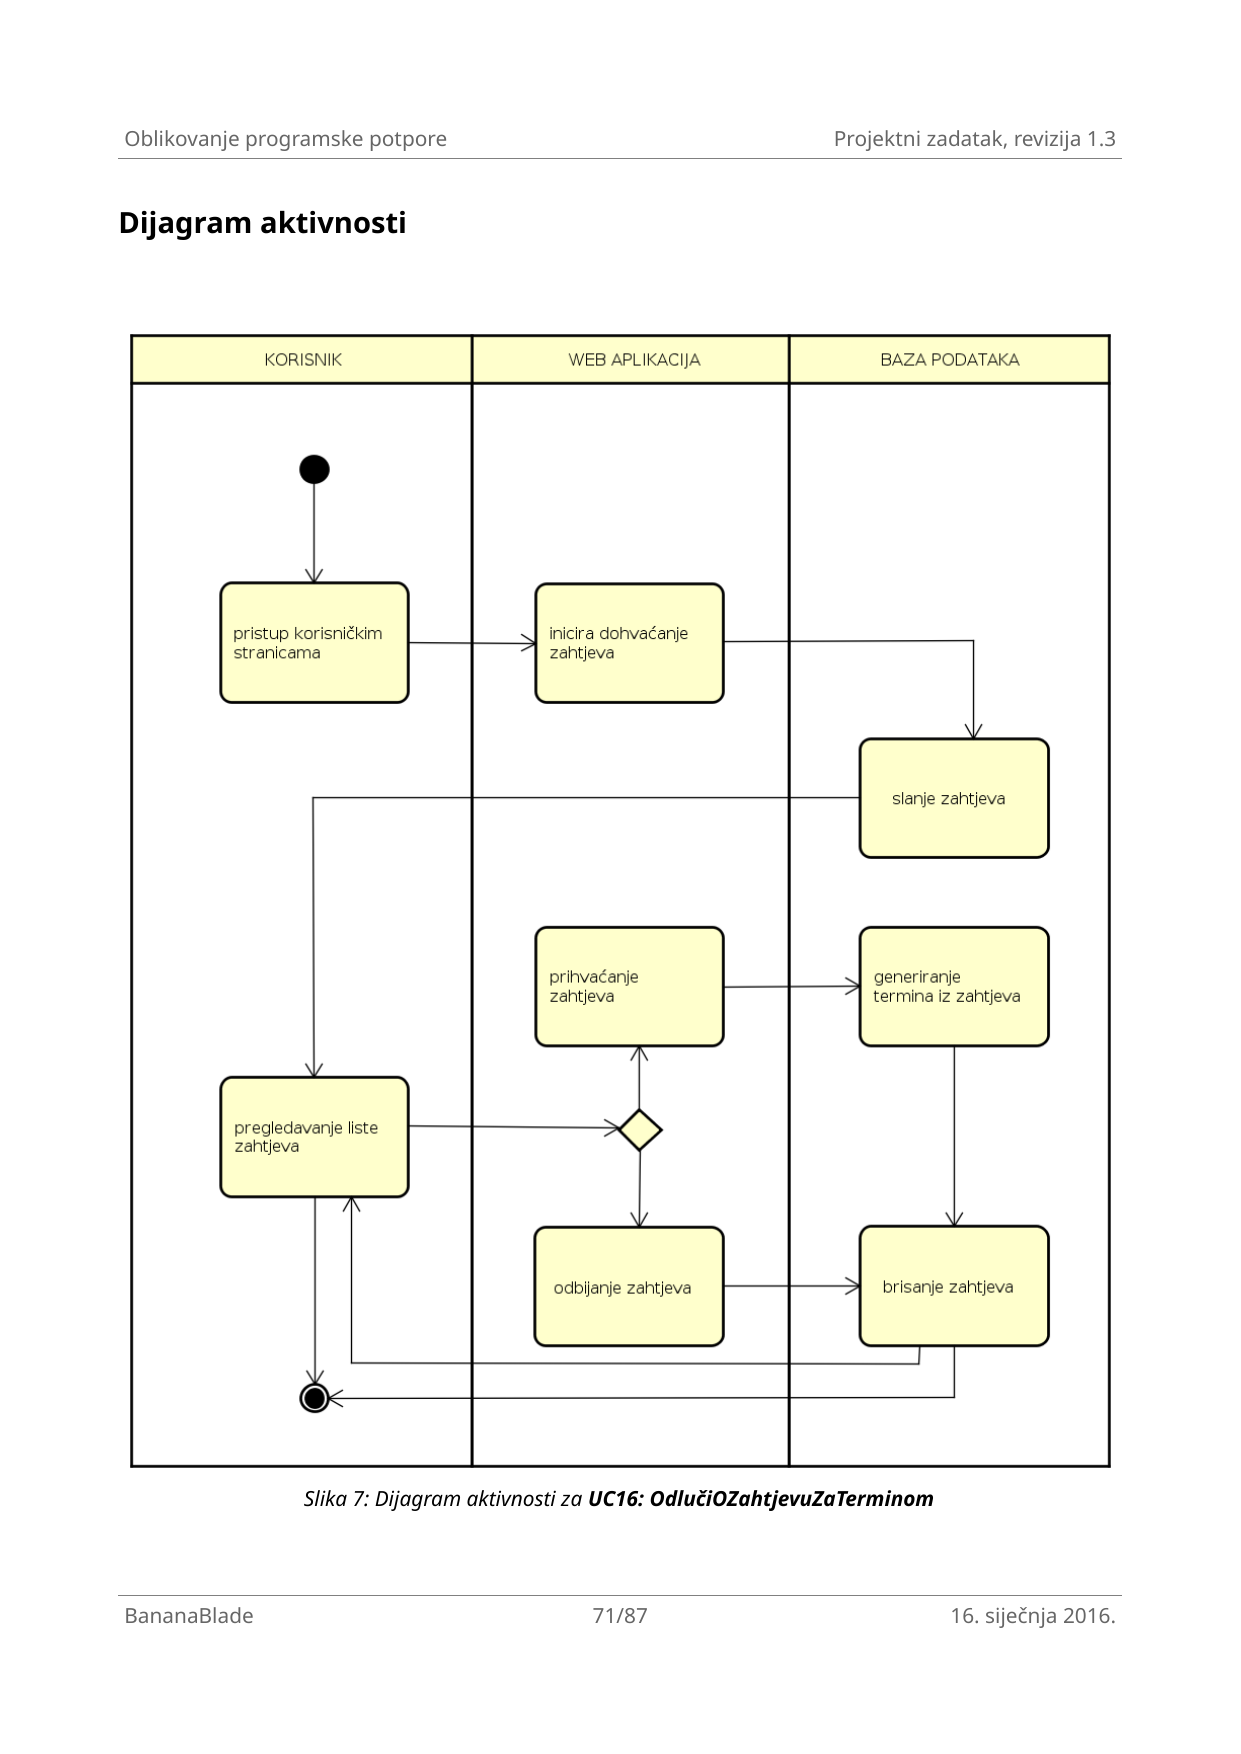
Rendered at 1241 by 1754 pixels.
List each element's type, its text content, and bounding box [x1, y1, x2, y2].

subtitle Dijagram aktivnosti [118, 203, 1122, 290]
text Slika 7: Dijagram aktivnosti za UC16: OdlučiOZahtjevuZaTerminom [118, 1479, 1122, 1512]
picture [118, 322, 1123, 1479]
